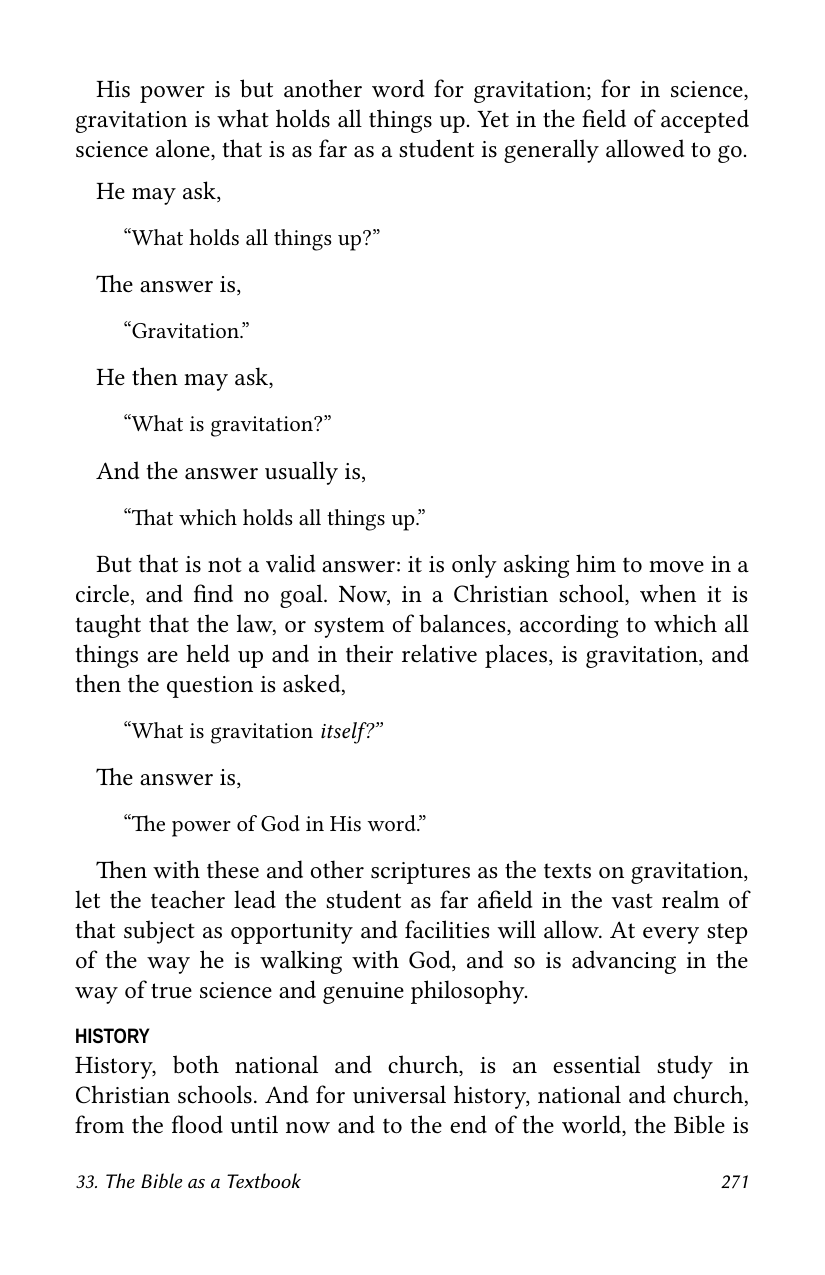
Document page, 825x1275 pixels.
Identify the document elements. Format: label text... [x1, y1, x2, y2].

text The answer is, [75, 763, 750, 792]
text “Gravitation.” [105, 318, 720, 344]
subtitle History [75, 1024, 750, 1048]
text “That which holds all things up.” [105, 505, 720, 531]
text But that is not a valid answer: it is only asking him to move in a circle, and find no goal. Now, in a Christian school, when it is taught that the law, or system of balances, according to which all things are held up and in their relative places, is gravitation, and then the question is asked, [75, 550, 750, 698]
text He then may ask, [75, 363, 750, 392]
text History, both national and church, is an essential study in Christian schools. And for universal history, national and church, from the flood until now and to the end of the world, the Bible is [75, 1051, 750, 1139]
text Then with these and other scriptures as the texts on gravitation, let the teacher lead the student as far afield in the vast realm of that subject as opportunity and facilities will allow. At every step of the way he is walking with God, and so is advancing in the way of true science and genuine philosophy. [75, 856, 750, 1004]
text His power is but another word for gravitation; for in science, gravitation is what holds all things up. Yet in the field of accepted science alone, that is as far as a student is generally allowed to go. [75, 75, 750, 163]
text “What holds all things up?” [105, 225, 720, 251]
text “The power of God in His word.” [105, 811, 720, 837]
text And the answer usually is, [75, 457, 750, 485]
text The answer is, [75, 270, 750, 299]
text “What is gravitation itself?” [105, 718, 720, 744]
text “What is gravitation?” [105, 411, 720, 437]
text He may ask, [75, 177, 750, 205]
